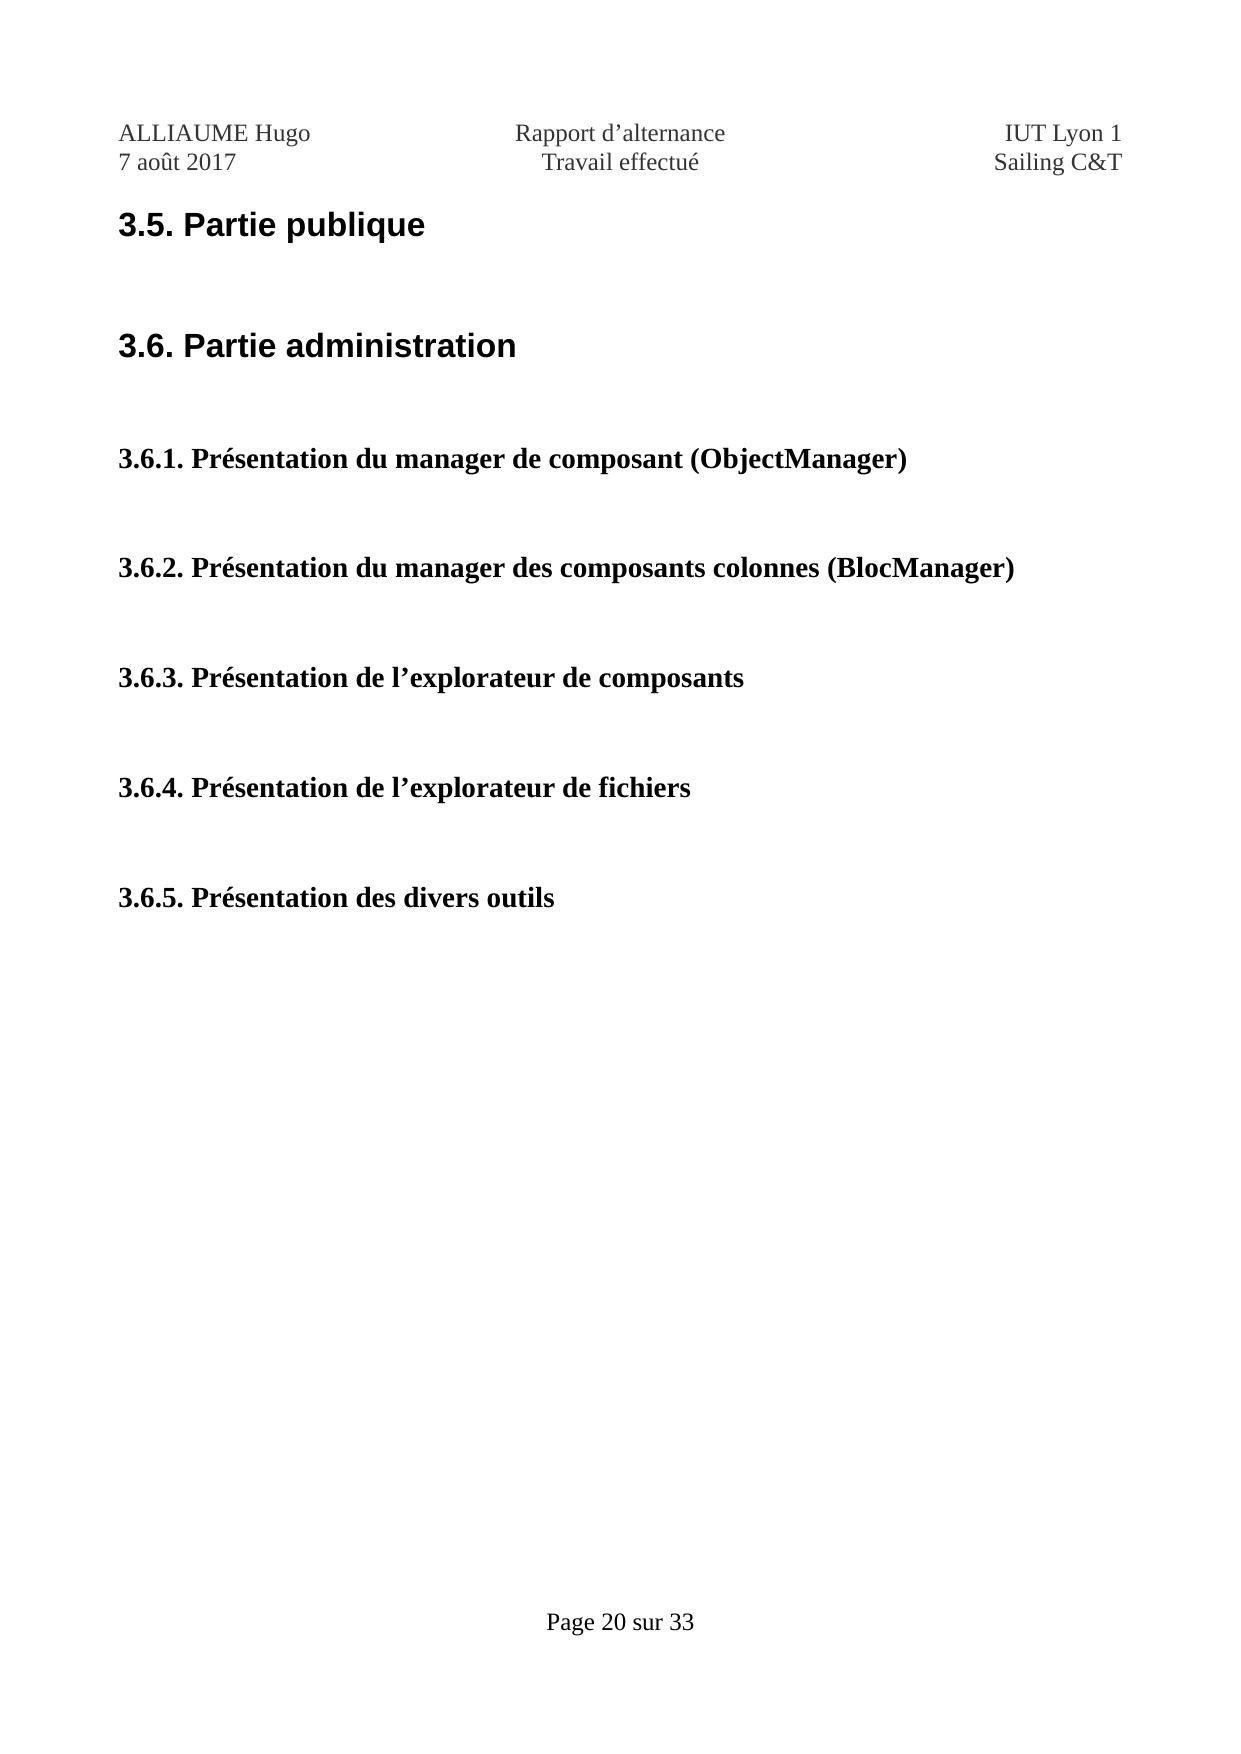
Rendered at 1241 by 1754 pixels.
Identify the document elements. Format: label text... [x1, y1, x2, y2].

subtitle 3.6.3. Présentation de l’explorateur de composants [118, 660, 1122, 694]
subtitle 3.6.5. Présentation des divers outils [118, 880, 1122, 913]
subtitle 3.6.4. Présentation de l’explorateur de fichiers [118, 770, 1122, 803]
subtitle 3.5. Partie publique [118, 205, 1122, 244]
subtitle 3.6. Partie administration [118, 326, 1122, 365]
subtitle 3.6.2. Présentation du manager des composants colonnes (BlocManager) [118, 551, 1122, 584]
subtitle 3.6.1. Présentation du manager de composant (ObjectManager) [118, 441, 1122, 474]
